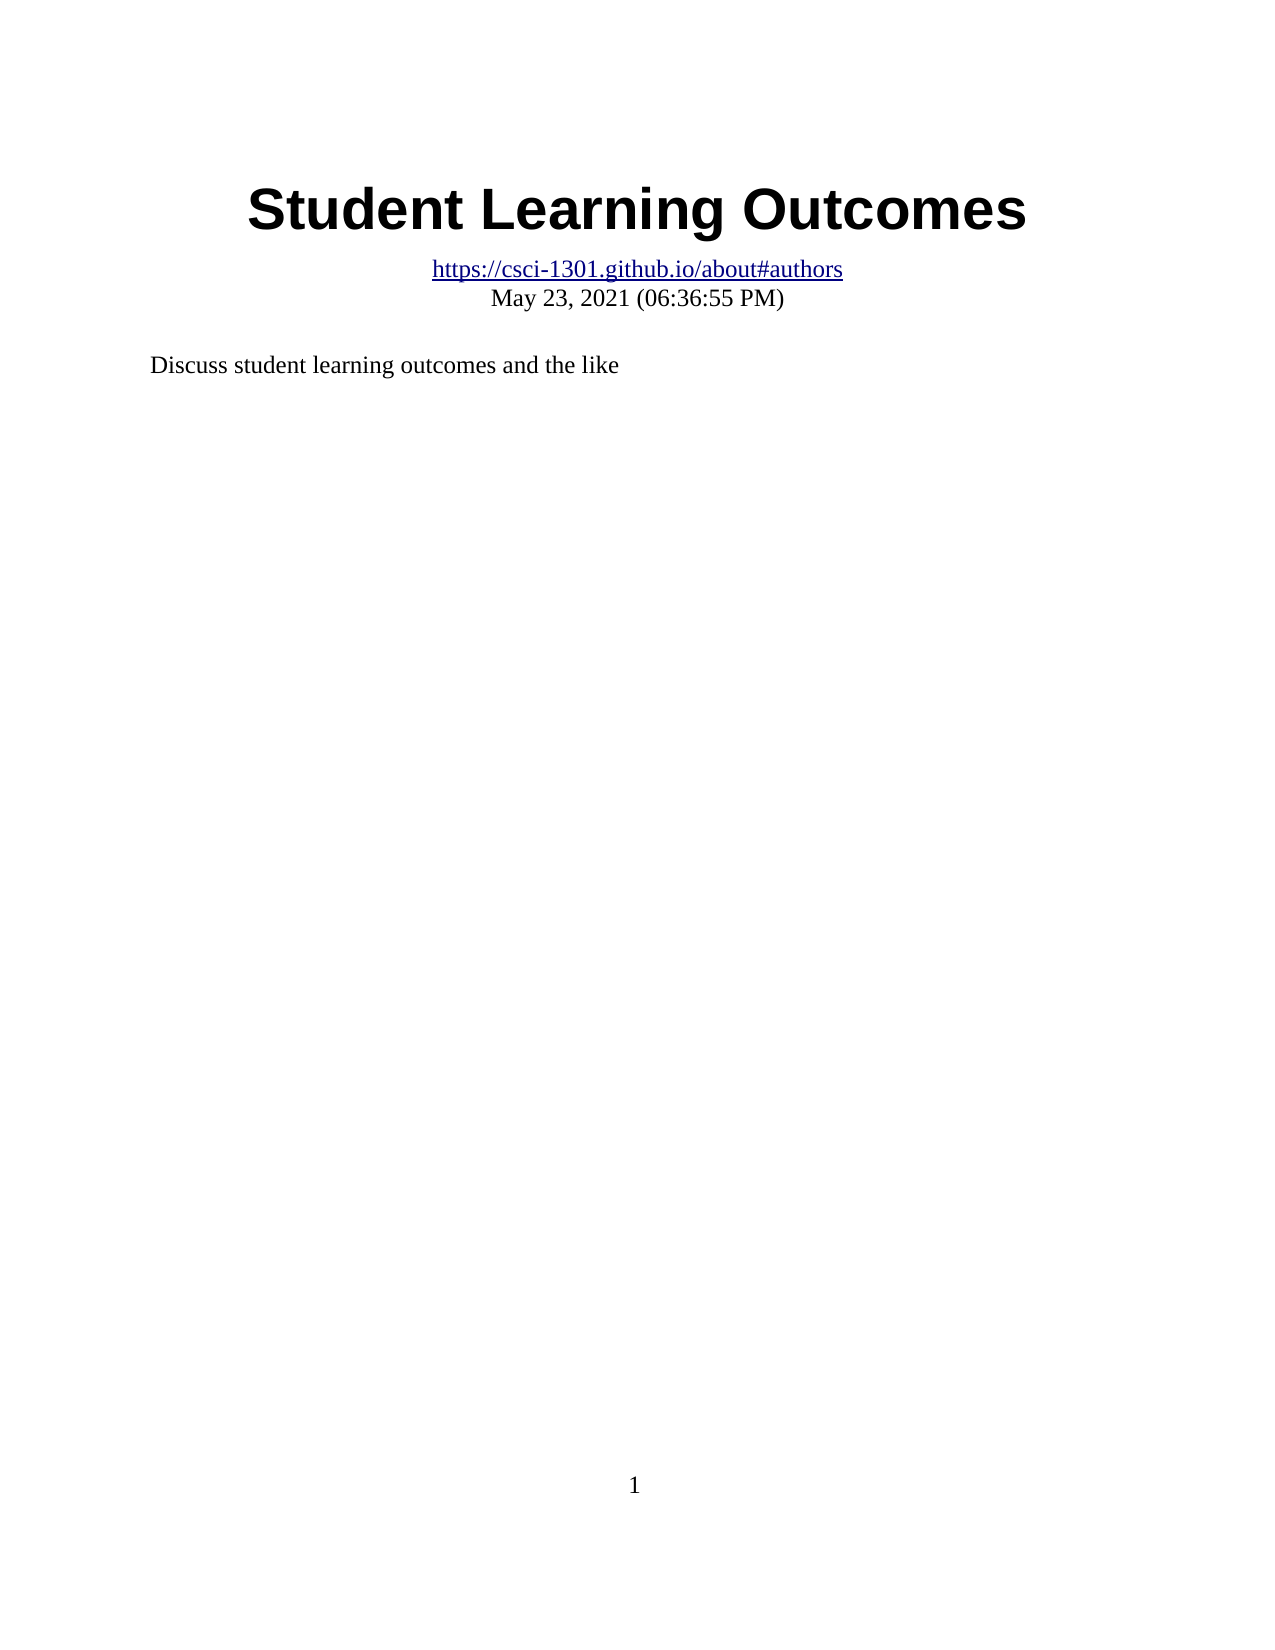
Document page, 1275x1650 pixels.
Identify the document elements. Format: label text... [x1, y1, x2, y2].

text Discuss student learning outcomes and the like [150, 350, 1125, 378]
text May 23, 2021 (06:36:55 PM) [150, 283, 1125, 312]
text https://csci-1301.github.io/about#authors [150, 254, 1125, 283]
title Student Learning Outcomes [150, 175, 1125, 242]
